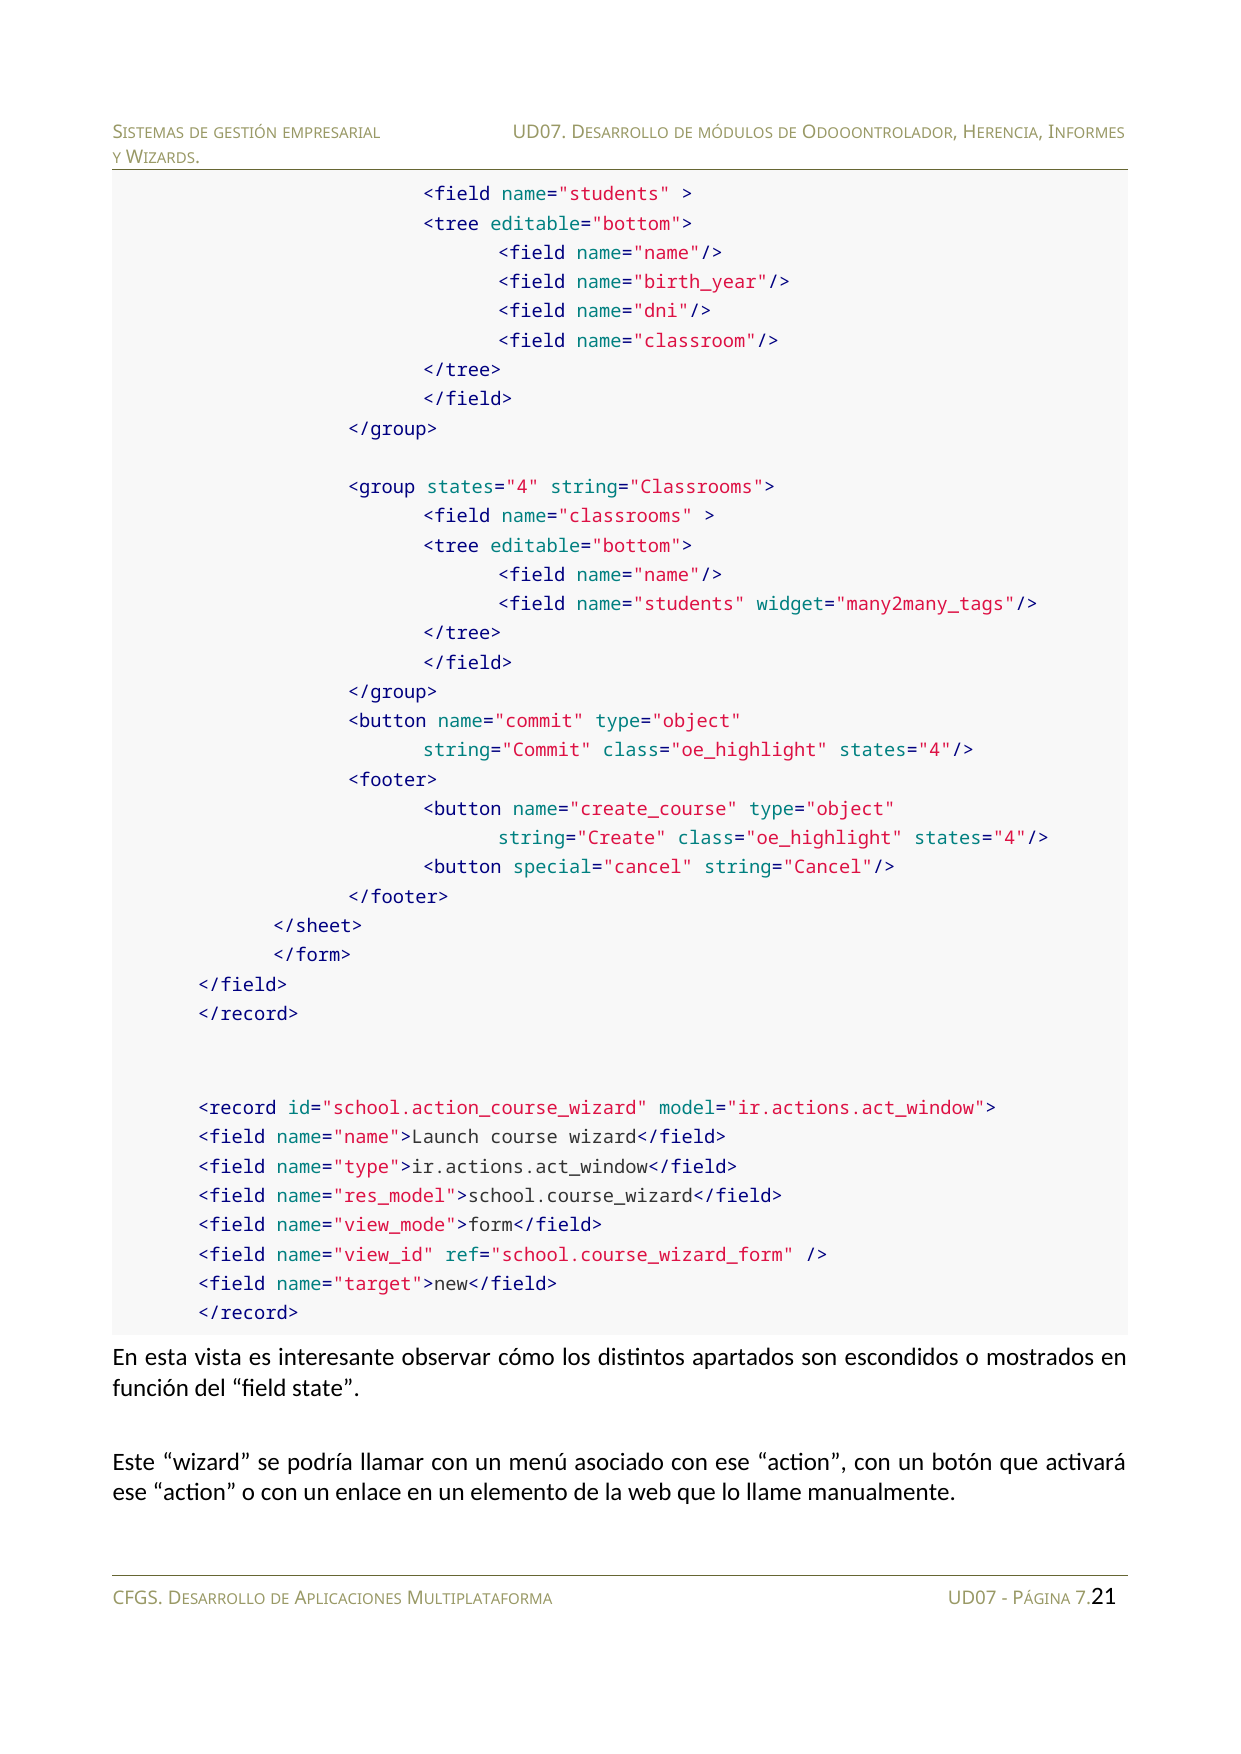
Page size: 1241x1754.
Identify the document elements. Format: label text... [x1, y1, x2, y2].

table_header <field name="students" > <tree editable="bottom"> <field name="name"/> <field name="birth_year"/> <field name="dni"/> <field name="classroom"/> </tree> </field> </group> <group states="4" string="Classrooms"> <field name="classrooms" > <tree editable="bottom"> <field name="name"/> <field name="students" widget="many2many_tags"/> </tree> </field> </group> <button name="commit" type="object" string="Commit" class="oe_highlight" states="4"/> <footer> <button name="create_course" type="object" string="Create" class="oe_highlight" states="4"/> <button special="cancel" string="Cancel"/> </footer> </sheet> </form> </field> </record> <record id="school.action_course_wizard" model="ir.actions.act_window"> <field name="name">Launch course wizard</field> <field name="type">ir.actions.act_window</field> <field name="res_model">school.course_wizard</field> <field name="view_mode">form</field> <field name="view_id" ref="school.course_wizard_form" /> <field name="target">new</field> </record> [112, 170, 1128, 1335]
text Este “wizard” se podría llamar con un menú asociado con ese “action”, con un botón que activará ese “action” o con un enlace en un elemento de la web que lo llame manualmente. [112, 1446, 1128, 1507]
text En esta vista es interesante observar cómo los distintos apartados son escondidos o mostrados en función del “field state”. [112, 1341, 1128, 1402]
